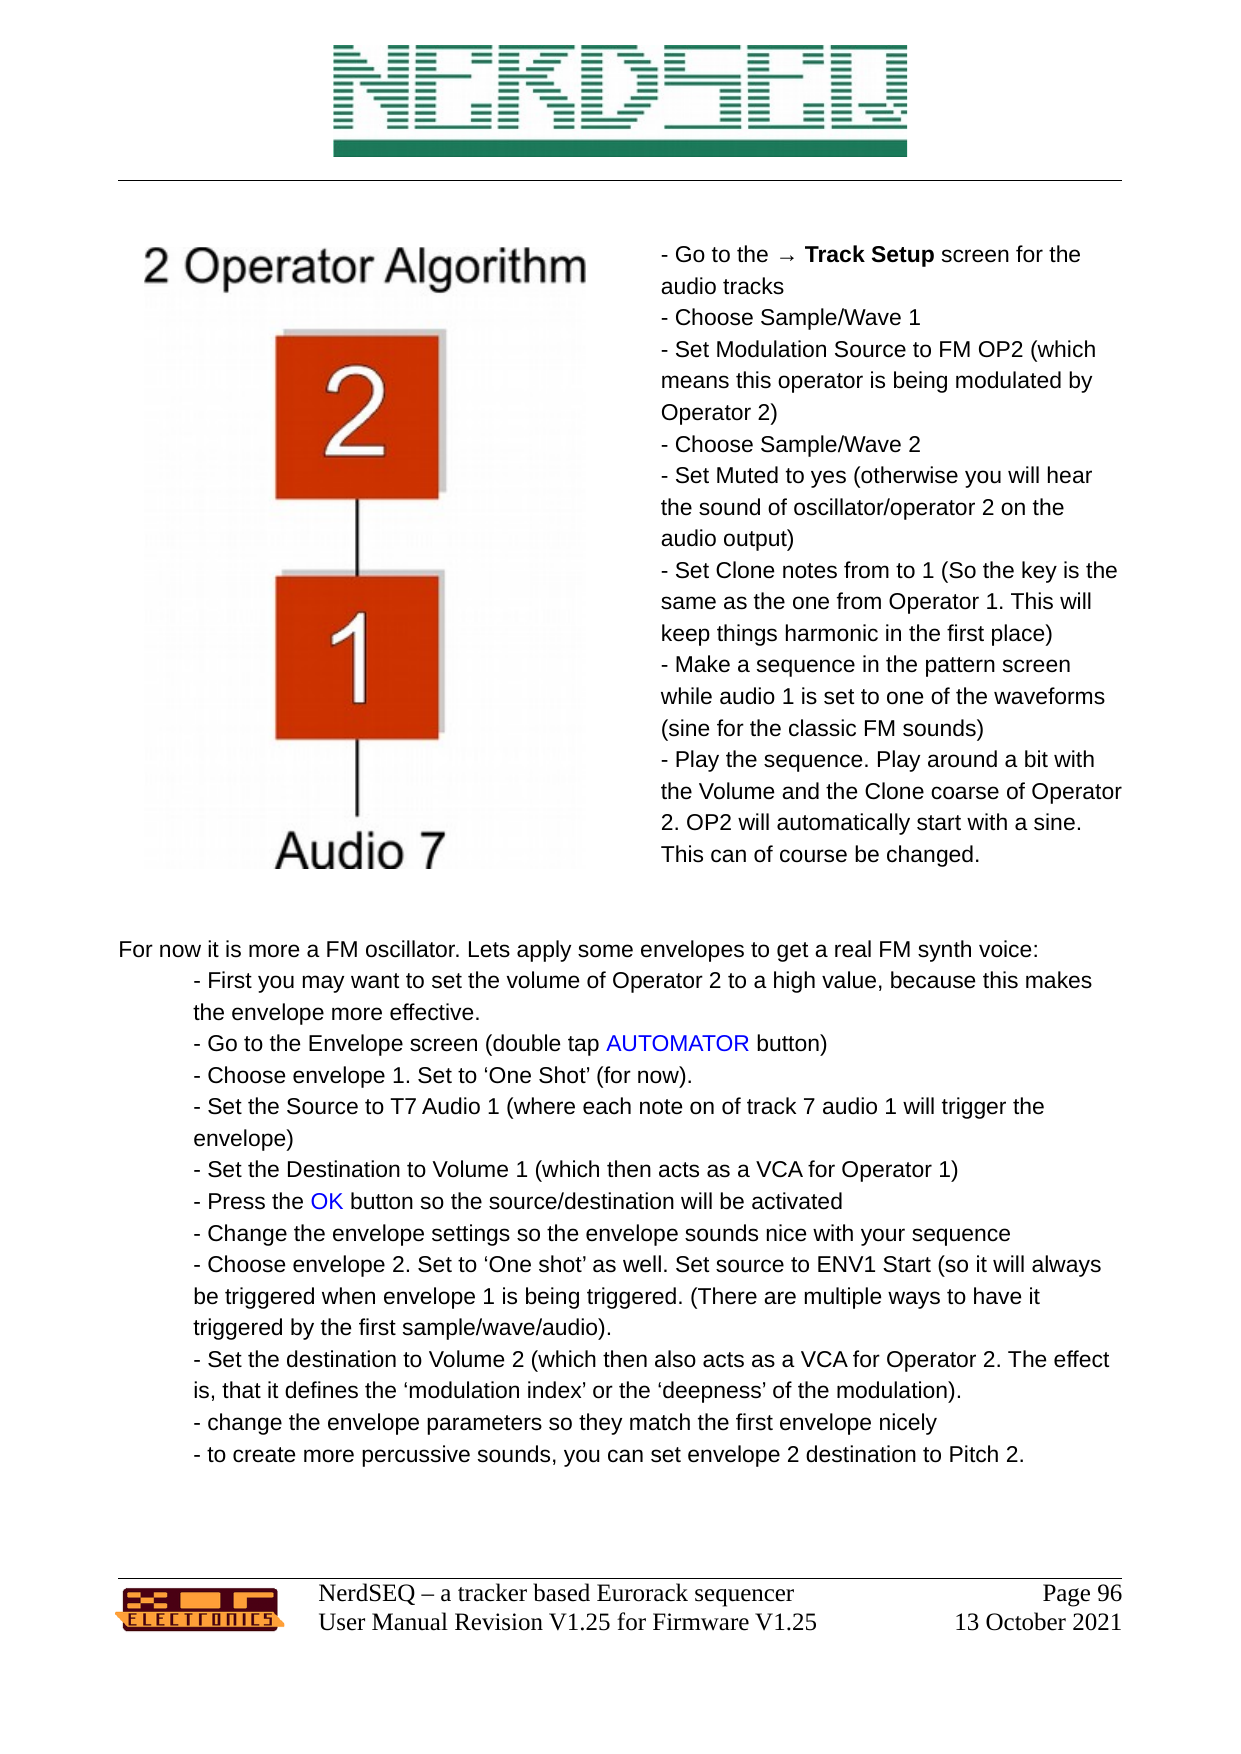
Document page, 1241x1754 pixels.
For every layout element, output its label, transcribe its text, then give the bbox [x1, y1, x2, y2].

text - Go to the Envelope screen (double tap AUTOMATOR button) [193, 1030, 1122, 1057]
text - to create more percussive sounds, you can set envelope 2 destination to Pitch 2. [193, 1441, 1122, 1467]
text - Make a sequence in the pattern screen while audio 1 is set to one of the waveforms (sine for the classic FM sounds) [586, 651, 1122, 741]
text - Set Muted to yes (otherwise you will hear the sound of oscillator/operator 2 on the audio output) [586, 462, 1122, 552]
text - Play the sequence. Play around a bit with the Volume and the Clone coarse of Operator 2. OP2 will automatically start with a sine. This can of course be changed. [586, 746, 1122, 867]
text - Set Clone notes from to 1 (So the key is the same as the one from Operator 1. This will keep things harmonic in the first place) [586, 557, 1122, 646]
text - First you may want to set the volume of Operator 2 to a high value, because this makes the envelope more effective. [193, 967, 1122, 1025]
picture [115, 1584, 285, 1634]
text - Choose Sample/Wave 2 [586, 431, 1122, 457]
picture [333, 45, 908, 157]
text For now it is more a FM oscillator. Lets apply some envelopes to get a real FM synth voice: [118, 936, 1122, 962]
text - Press the OK button so the source/destination will be activated [193, 1188, 1122, 1214]
text - Change the envelope settings so the envelope sounds nice with your sequence [193, 1219, 1122, 1246]
text - change the envelope parameters so they match the first envelope nicely [193, 1409, 1122, 1435]
text - Set the Source to T7 Audio 1 (where each note on of track 7 audio 1 will trigger the envelope) [193, 1093, 1122, 1151]
text - Set the destination to Volume 2 (which then also acts as a VCA for Operator 2. The effect is, that it defines the ‘modulation index’ or the ‘deepness’ of the modulation). [193, 1346, 1122, 1404]
text - Go to the → Track Setup screen for the audio tracks [193, 241, 1122, 299]
text - Set the Destination to Volume 1 (which then acts as a VCA for Operator 1) [193, 1156, 1122, 1183]
picture [144, 247, 586, 869]
text - Choose Sample/Wave 1 [586, 304, 1122, 331]
text - Set Modulation Source to FM OP2 (which means this operator is being modulated by Operator 2) [586, 336, 1122, 425]
text - Choose envelope 2. Set to ‘One shot’ as well. Set source to ENV1 Start (so it will always be triggered when envelope 1 is being triggered. (There are multiple ways to have it triggered by the first sample/wave/audio). [193, 1251, 1122, 1341]
text - Choose envelope 1. Set to ‘One Shot’ (for now). [193, 1062, 1122, 1088]
